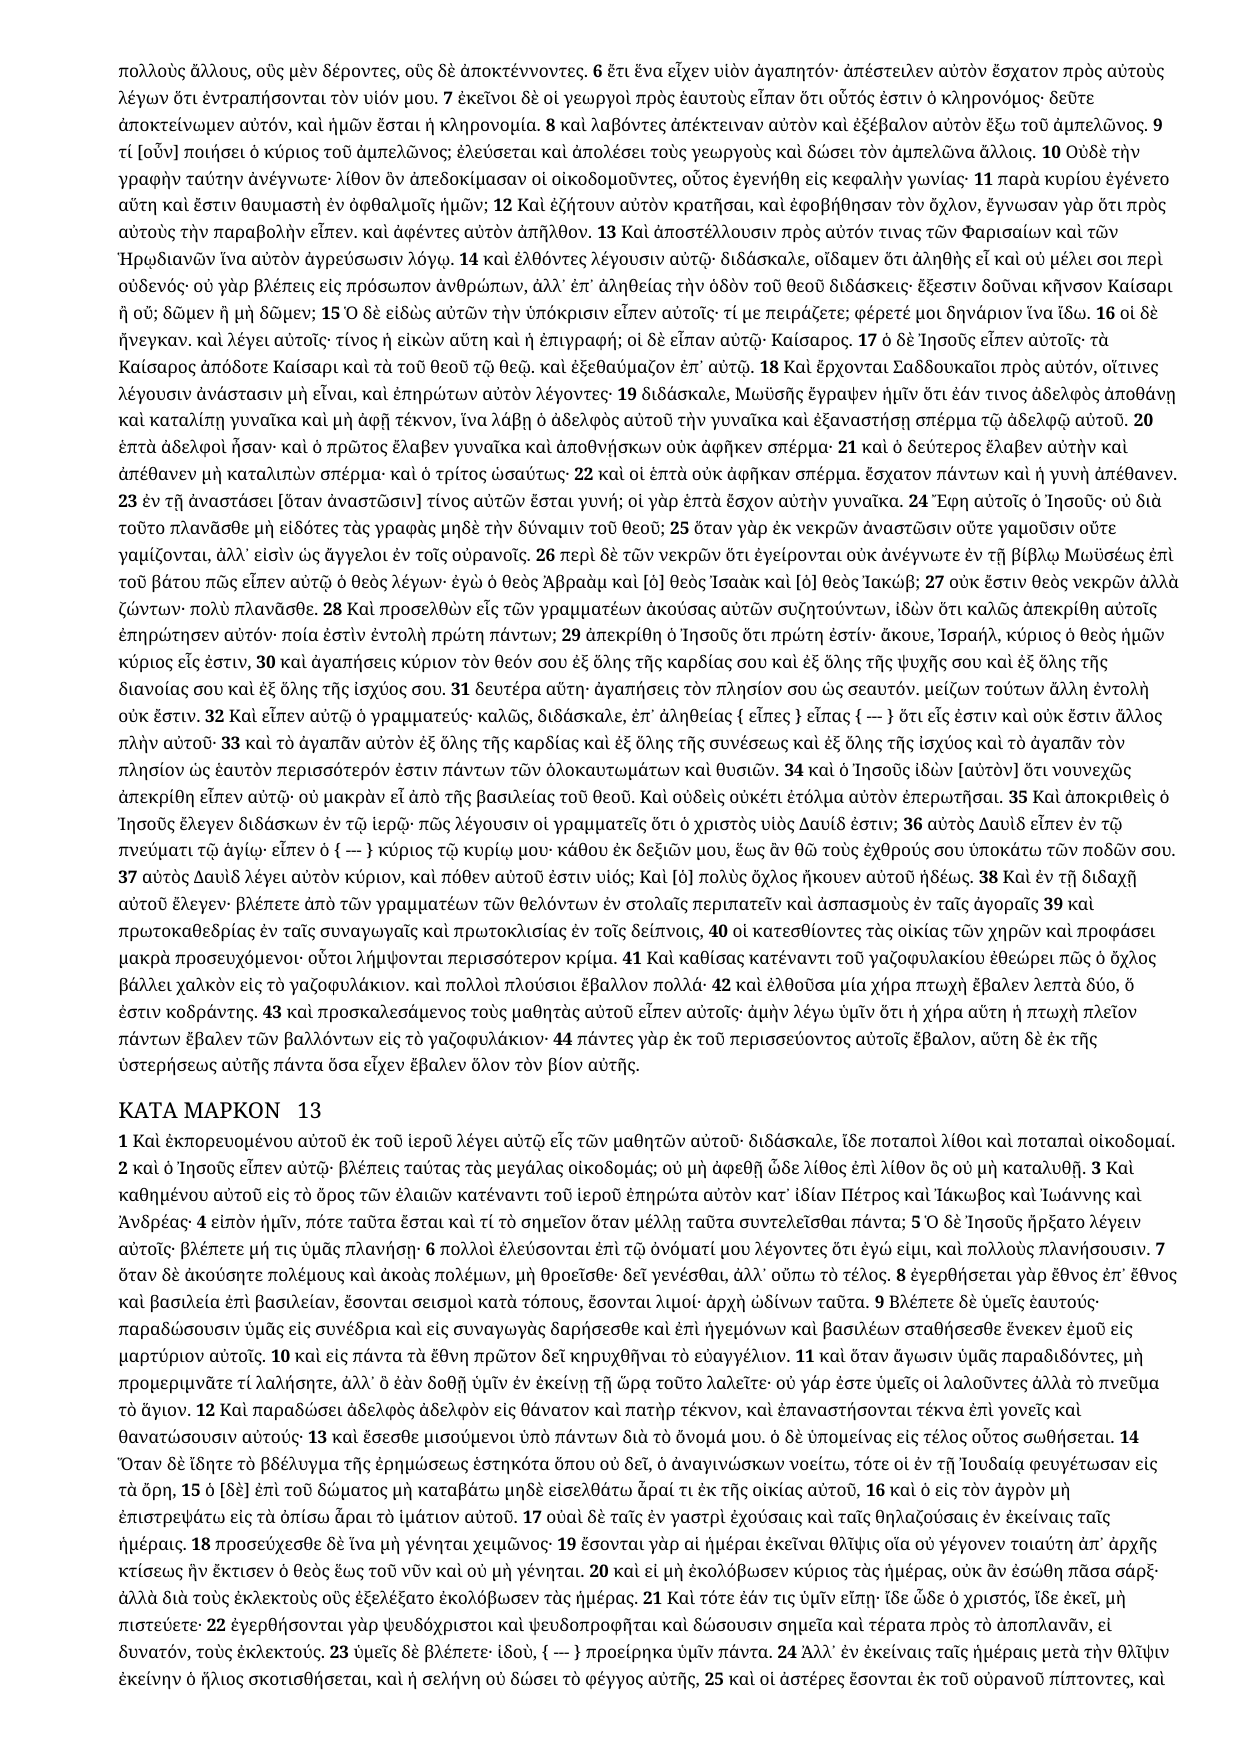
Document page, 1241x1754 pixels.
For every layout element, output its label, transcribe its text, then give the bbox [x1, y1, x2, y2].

text ΚΑΤΑ ΜΑΡΚΟΝ 13 [118, 1095, 1181, 1125]
text πολλοὺς ἄλλους, οὓς μὲν δέροντες, οὓς δὲ ἀποκτέννοντες. 6 ἔτι ἕνα εἶχεν υἱὸν ἀγαπητόν· ἀπέστειλεν αὐτὸν ἔσχατον πρὸς αὐτοὺς λέγων ὅτι ἐντραπήσονται τὸν υἱόν μου. 7 ἐκεῖνοι δὲ οἱ γεωργοὶ πρὸς ἑαυτοὺς εἶπαν ὅτι οὗτός ἐστιν ὁ κληρονόμος· δεῦτε ἀποκτείνωμεν αὐτόν, καὶ ἡμῶν ἔσται ἡ κληρονομία. 8 καὶ λαβόντες ἀπέκτειναν αὐτὸν καὶ ἐξέβαλον αὐτὸν ἔξω τοῦ ἀμπελῶνος. 9 τί [οὖν] ποιήσει ὁ κύριος τοῦ ἀμπελῶνος; ἐλεύσεται καὶ ἀπολέσει τοὺς γεωργοὺς καὶ δώσει τὸν ἀμπελῶνα ἄλλοις. 10 Οὐδὲ τὴν γραφὴν ταύτην ἀνέγνωτε· λίθον ὃν ἀπεδοκίμασαν οἱ οἰκοδομοῦντες, οὗτος ἐγενήθη εἰς κεφαλὴν γωνίας· 11 παρὰ κυρίου ἐγένετο αὕτη καὶ ἔστιν θαυμαστὴ ἐν ὀφθαλμοῖς ἡμῶν; 12 Καὶ ἐζήτουν αὐτὸν κρατῆσαι, καὶ ἐφοβήθησαν τὸν ὄχλον, ἔγνωσαν γὰρ ὅτι πρὸς αὐτοὺς τὴν παραβολὴν εἶπεν. καὶ ἀφέντες αὐτὸν ἀπῆλθον. 13 Καὶ ἀποστέλλουσιν πρὸς αὐτόν τινας τῶν Φαρισαίων καὶ τῶν Ἡρῳδιανῶν ἵνα αὐτὸν ἀγρεύσωσιν λόγῳ. 14 καὶ ἐλθόντες λέγουσιν αὐτῷ· διδάσκαλε, οἴδαμεν ὅτι ἀληθὴς εἶ καὶ οὐ μέλει σοι περὶ οὐδενός· οὐ γὰρ βλέπεις εἰς πρόσωπον ἀνθρώπων, ἀλλ᾽ ἐπ᾽ ἀληθείας τὴν ὁδὸν τοῦ θεοῦ διδάσκεις· ἔξεστιν δοῦναι κῆνσον Καίσαρι ἢ οὔ; δῶμεν ἢ μὴ δῶμεν; 15 Ὁ δὲ εἰδὼς αὐτῶν τὴν ὑπόκρισιν εἶπεν αὐτοῖς· τί με πειράζετε; φέρετέ μοι δηνάριον ἵνα ἴδω. 16 οἱ δὲ ἤνεγκαν. καὶ λέγει αὐτοῖς· τίνος ἡ εἰκὼν αὕτη καὶ ἡ ἐπιγραφή; οἱ δὲ εἶπαν αὐτῷ· Καίσαρος. 17 ὁ δὲ Ἰησοῦς εἶπεν αὐτοῖς· τὰ Καίσαρος ἀπόδοτε Καίσαρι καὶ τὰ τοῦ θεοῦ τῷ θεῷ. καὶ ἐξεθαύμαζον ἐπ᾽ αὐτῷ. 18 Καὶ ἔρχονται Σαδδουκαῖοι πρὸς αὐτόν, οἵτινες λέγουσιν ἀνάστασιν μὴ εἶναι, καὶ ἐπηρώτων αὐτὸν λέγοντες· 19 διδάσκαλε, Μωϋσῆς ἔγραψεν ἡμῖν ὅτι ἐάν τινος ἀδελφὸς ἀποθάνῃ καὶ καταλίπῃ γυναῖκα καὶ μὴ ἀφῇ τέκνον, ἵνα λάβῃ ὁ ἀδελφὸς αὐτοῦ τὴν γυναῖκα καὶ ἐξαναστήσῃ σπέρμα τῷ ἀδελφῷ αὐτοῦ. 20 ἑπτὰ ἀδελφοὶ ἦσαν· καὶ ὁ πρῶτος ἔλαβεν γυναῖκα καὶ ἀποθνῄσκων οὐκ ἀφῆκεν σπέρμα· 21 καὶ ὁ δεύτερος ἔλαβεν αὐτὴν καὶ ἀπέθανεν μὴ καταλιπὼν σπέρμα· καὶ ὁ τρίτος ὡσαύτως· 22 καὶ οἱ ἑπτὰ οὐκ ἀφῆκαν σπέρμα. ἔσχατον πάντων καὶ ἡ γυνὴ ἀπέθανεν. 23 ἐν τῇ ἀναστάσει [ὅταν ἀναστῶσιν] τίνος αὐτῶν ἔσται γυνή; οἱ γὰρ ἑπτὰ ἔσχον αὐτὴν γυναῖκα. 24 Ἔφη αὐτοῖς ὁ Ἰησοῦς· οὐ διὰ τοῦτο πλανᾶσθε μὴ εἰδότες τὰς γραφὰς μηδὲ τὴν δύναμιν τοῦ θεοῦ; 25 ὅταν γὰρ ἐκ νεκρῶν ἀναστῶσιν οὔτε γαμοῦσιν οὔτε γαμίζονται, ἀλλ᾽ εἰσὶν ὡς ἄγγελοι ἐν τοῖς οὐρανοῖς. 26 περὶ δὲ τῶν νεκρῶν ὅτι ἐγείρονται οὐκ ἀνέγνωτε ἐν τῇ βίβλῳ Μωϋσέως ἐπὶ τοῦ βάτου πῶς εἶπεν αὐτῷ ὁ θεὸς λέγων· ἐγὼ ὁ θεὸς Ἀβραὰμ καὶ [ὁ] θεὸς Ἰσαὰκ καὶ [ὁ] θεὸς Ἰακώβ; 27 οὐκ ἔστιν θεὸς νεκρῶν ἀλλὰ ζώντων· πολὺ πλανᾶσθε. 28 Καὶ προσελθὼν εἷς τῶν γραμματέων ἀκούσας αὐτῶν συζητούντων, ἰδὼν ὅτι καλῶς ἀπεκρίθη αὐτοῖς ἐπηρώτησεν αὐτόν· ποία ἐστὶν ἐντολὴ πρώτη πάντων; 29 ἀπεκρίθη ὁ Ἰησοῦς ὅτι πρώτη ἐστίν· ἄκουε, Ἰσραήλ, κύριος ὁ θεὸς ἡμῶν κύριος εἷς ἐστιν, 30 καὶ ἀγαπήσεις κύριον τὸν θεόν σου ἐξ ὅλης τῆς καρδίας σου καὶ ἐξ ὅλης τῆς ψυχῆς σου καὶ ἐξ ὅλης τῆς διανοίας σου καὶ ἐξ ὅλης τῆς ἰσχύος σου. 31 δευτέρα αὕτη· ἀγαπήσεις τὸν πλησίον σου ὡς σεαυτόν. μείζων τούτων ἄλλη ἐντολὴ οὐκ ἔστιν. 32 Καὶ εἶπεν αὐτῷ ὁ γραμματεύς· καλῶς, διδάσκαλε, ἐπ᾽ ἀληθείας { εἶπες } εἶπας { --- } ὅτι εἷς ἐστιν καὶ οὐκ ἔστιν ἄλλος πλὴν αὐτοῦ· 33 καὶ τὸ ἀγαπᾶν αὐτὸν ἐξ ὅλης τῆς καρδίας καὶ ἐξ ὅλης τῆς συνέσεως καὶ ἐξ ὅλης τῆς ἰσχύος καὶ τὸ ἀγαπᾶν τὸν πλησίον ὡς ἑαυτὸν περισσότερόν ἐστιν πάντων τῶν ὁλοκαυτωμάτων καὶ θυσιῶν. 34 καὶ ὁ Ἰησοῦς ἰδὼν [αὐτὸν] ὅτι νουνεχῶς ἀπεκρίθη εἶπεν αὐτῷ· οὐ μακρὰν εἶ ἀπὸ τῆς βασιλείας τοῦ θεοῦ. Καὶ οὐδεὶς οὐκέτι ἐτόλμα αὐτὸν ἐπερωτῆσαι. 35 Καὶ ἀποκριθεὶς ὁ Ἰησοῦς ἔλεγεν διδάσκων ἐν τῷ ἱερῷ· πῶς λέγουσιν οἱ γραμματεῖς ὅτι ὁ χριστὸς υἱὸς Δαυίδ ἐστιν; 36 αὐτὸς Δαυὶδ εἶπεν ἐν τῷ πνεύματι τῷ ἁγίῳ· εἶπεν ὁ { --- } κύριος τῷ κυρίῳ μου· κάθου ἐκ δεξιῶν μου, ἕως ἂν θῶ τοὺς ἐχθρούς σου ὑποκάτω τῶν ποδῶν σου. 37 αὐτὸς Δαυὶδ λέγει αὐτὸν κύριον, καὶ πόθεν αὐτοῦ ἐστιν υἱός; Καὶ [ὁ] πολὺς ὄχλος ἤκουεν αὐτοῦ ἡδέως. 38 Καὶ ἐν τῇ διδαχῇ αὐτοῦ ἔλεγεν· βλέπετε ἀπὸ τῶν γραμματέων τῶν θελόντων ἐν στολαῖς περιπατεῖν καὶ ἀσπασμοὺς ἐν ταῖς ἀγοραῖς 39 καὶ πρωτοκαθεδρίας ἐν ταῖς συναγωγαῖς καὶ πρωτοκλισίας ἐν τοῖς δείπνοις, 40 οἱ κατεσθίοντες τὰς οἰκίας τῶν χηρῶν καὶ προφάσει μακρὰ προσευχόμενοι· οὗτοι λήμψονται περισσότερον κρίμα. 41 Καὶ καθίσας κατέναντι τοῦ γαζοφυλακίου ἐθεώρει πῶς ὁ ὄχλος βάλλει χαλκὸν εἰς τὸ γαζοφυλάκιον. καὶ πολλοὶ πλούσιοι ἔβαλλον πολλά· 42 καὶ ἐλθοῦσα μία χήρα πτωχὴ ἔβαλεν λεπτὰ δύο, ὅ ἐστιν κοδράντης. 43 καὶ προσκαλεσάμενος τοὺς μαθητὰς αὐτοῦ εἶπεν αὐτοῖς· ἀμὴν λέγω ὑμῖν ὅτι ἡ χήρα αὕτη ἡ πτωχὴ πλεῖον πάντων ἔβαλεν τῶν βαλλόντων εἰς τὸ γαζοφυλάκιον· 44 πάντες γὰρ ἐκ τοῦ περισσεύοντος αὐτοῖς ἔβαλον, αὕτη δὲ ἐκ τῆς ὑστερήσεως αὐτῆς πάντα ὅσα εἶχεν ἔβαλεν ὅλον τὸν βίον αὐτῆς. [118, 59, 1181, 1077]
text 1 Καὶ ἐκπορευομένου αὐτοῦ ἐκ τοῦ ἱεροῦ λέγει αὐτῷ εἷς τῶν μαθητῶν αὐτοῦ· διδάσκαλε, ἴδε ποταποὶ λίθοι καὶ ποταπαὶ οἰκοδομαί. 2 καὶ ὁ Ἰησοῦς εἶπεν αὐτῷ· βλέπεις ταύτας τὰς μεγάλας οἰκοδομάς; οὐ μὴ ἀφεθῇ ὧδε λίθος ἐπὶ λίθον ὃς οὐ μὴ καταλυθῇ. 3 Καὶ καθημένου αὐτοῦ εἰς τὸ ὄρος τῶν ἐλαιῶν κατέναντι τοῦ ἱεροῦ ἐπηρώτα αὐτὸν κατ᾽ ἰδίαν Πέτρος καὶ Ἰάκωβος καὶ Ἰωάννης καὶ Ἀνδρέας· 4 εἰπὸν ἡμῖν, πότε ταῦτα ἔσται καὶ τί τὸ σημεῖον ὅταν μέλλῃ ταῦτα συντελεῖσθαι πάντα; 5 Ὁ δὲ Ἰησοῦς ἤρξατο λέγειν αὐτοῖς· βλέπετε μή τις ὑμᾶς πλανήσῃ· 6 πολλοὶ ἐλεύσονται ἐπὶ τῷ ὀνόματί μου λέγοντες ὅτι ἐγώ εἰμι, καὶ πολλοὺς πλανήσουσιν. 7 ὅταν δὲ ἀκούσητε πολέμους καὶ ἀκοὰς πολέμων, μὴ θροεῖσθε· δεῖ γενέσθαι, ἀλλ᾽ οὔπω τὸ τέλος. 8 ἐγερθήσεται γὰρ ἔθνος ἐπ᾽ ἔθνος καὶ βασιλεία ἐπὶ βασιλείαν, ἔσονται σεισμοὶ κατὰ τόπους, ἔσονται λιμοί· ἀρχὴ ὠδίνων ταῦτα. 9 Βλέπετε δὲ ὑμεῖς ἑαυτούς· παραδώσουσιν ὑμᾶς εἰς συνέδρια καὶ εἰς συναγωγὰς δαρήσεσθε καὶ ἐπὶ ἡγεμόνων καὶ βασιλέων σταθήσεσθε ἕνεκεν ἐμοῦ εἰς μαρτύριον αὐτοῖς. 10 καὶ εἰς πάντα τὰ ἔθνη πρῶτον δεῖ κηρυχθῆναι τὸ εὐαγγέλιον. 11 καὶ ὅταν ἄγωσιν ὑμᾶς παραδιδόντες, μὴ προμεριμνᾶτε τί λαλήσητε, ἀλλ᾽ ὃ ἐὰν δοθῇ ὑμῖν ἐν ἐκείνῃ τῇ ὥρᾳ τοῦτο λαλεῖτε· οὐ γάρ ἐστε ὑμεῖς οἱ λαλοῦντες ἀλλὰ τὸ πνεῦμα τὸ ἅγιον. 12 Καὶ παραδώσει ἀδελφὸς ἀδελφὸν εἰς θάνατον καὶ πατὴρ τέκνον, καὶ ἐπαναστήσονται τέκνα ἐπὶ γονεῖς καὶ θανατώσουσιν αὐτούς· 13 καὶ ἔσεσθε μισούμενοι ὑπὸ πάντων διὰ τὸ ὄνομά μου. ὁ δὲ ὑπομείνας εἰς τέλος οὗτος σωθήσεται. 14 Ὅταν δὲ ἴδητε τὸ βδέλυγμα τῆς ἐρημώσεως ἑστηκότα ὅπου οὐ δεῖ, ὁ ἀναγινώσκων νοείτω, τότε οἱ ἐν τῇ Ἰουδαίᾳ φευγέτωσαν εἰς τὰ ὄρη, 15 ὁ [δὲ] ἐπὶ τοῦ δώματος μὴ καταβάτω μηδὲ εἰσελθάτω ἆραί τι ἐκ τῆς οἰκίας αὐτοῦ, 16 καὶ ὁ εἰς τὸν ἀγρὸν μὴ ἐπιστρεψάτω εἰς τὰ ὀπίσω ἆραι τὸ ἱμάτιον αὐτοῦ. 17 οὐαὶ δὲ ταῖς ἐν γαστρὶ ἐχούσαις καὶ ταῖς θηλαζούσαις ἐν ἐκείναις ταῖς ἡμέραις. 18 προσεύχεσθε δὲ ἵνα μὴ γένηται χειμῶνος· 19 ἔσονται γὰρ αἱ ἡμέραι ἐκεῖναι θλῖψις οἵα οὐ γέγονεν τοιαύτη ἀπ᾽ ἀρχῆς κτίσεως ἣν ἔκτισεν ὁ θεὸς ἕως τοῦ νῦν καὶ οὐ μὴ γένηται. 20 καὶ εἰ μὴ ἐκολόβωσεν κύριος τὰς ἡμέρας, οὐκ ἂν ἐσώθη πᾶσα σάρξ· ἀλλὰ διὰ τοὺς ἐκλεκτοὺς οὓς ἐξελέξατο ἐκολόβωσεν τὰς ἡμέρας. 21 Καὶ τότε ἐάν τις ὑμῖν εἴπῃ· ἴδε ὧδε ὁ χριστός, ἴδε ἐκεῖ, μὴ πιστεύετε· 22 ἐγερθήσονται γὰρ ψευδόχριστοι καὶ ψευδοπροφῆται καὶ δώσουσιν σημεῖα καὶ τέρατα πρὸς τὸ ἀποπλανᾶν, εἰ δυνατόν, τοὺς ἐκλεκτούς. 23 ὑμεῖς δὲ βλέπετε· ἰδοὺ, { --- } προείρηκα ὑμῖν πάντα. 24 Ἀλλ᾽ ἐν ἐκείναις ταῖς ἡμέραις μετὰ τὴν θλῖψιν ἐκείνην ὁ ἥλιος σκοτισθήσεται, καὶ ἡ σελήνη οὐ δώσει τὸ φέγγος αὐτῆς, 25 καὶ οἱ ἀστέρες ἔσονται ἐκ τοῦ οὐρανοῦ πίπτοντες, καὶ [118, 1129, 1181, 1690]
